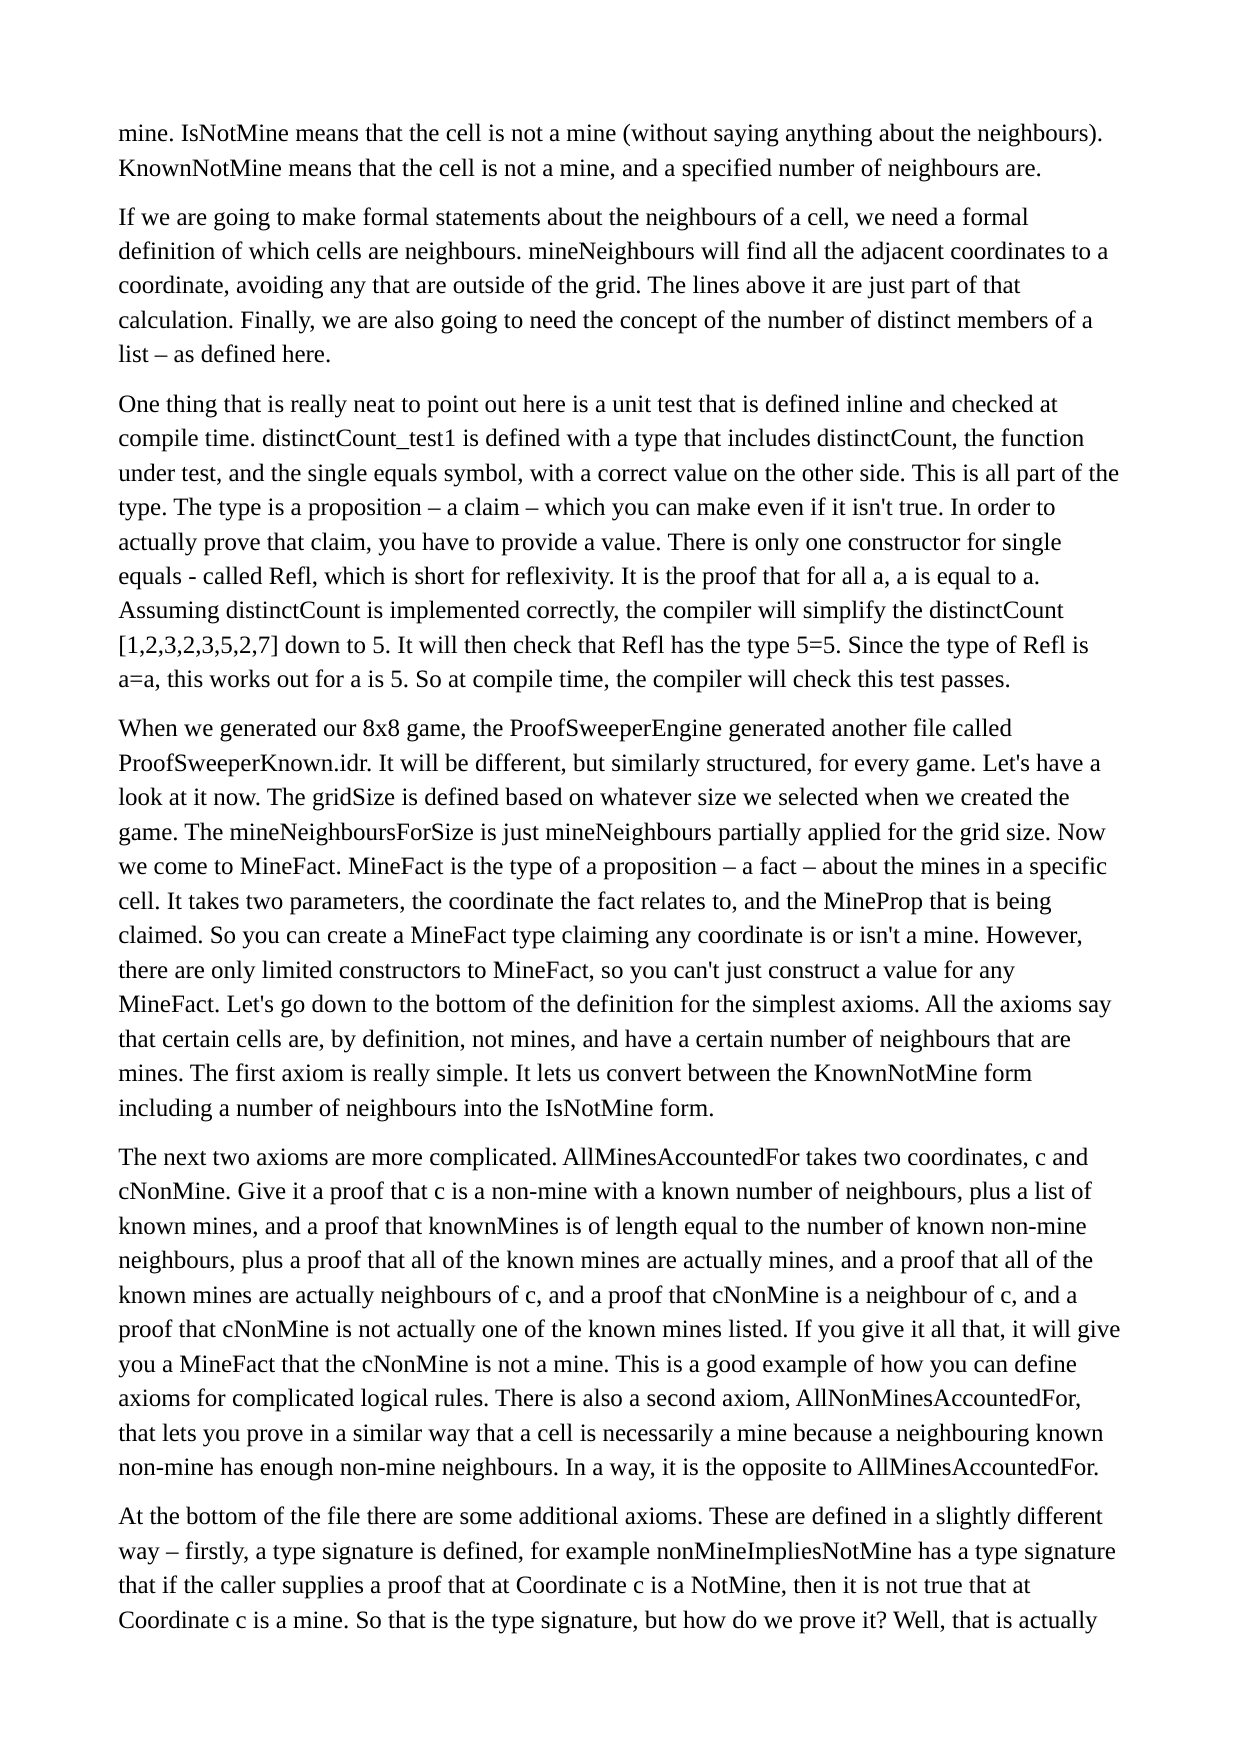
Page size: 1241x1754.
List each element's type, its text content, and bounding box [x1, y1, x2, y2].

text The next two axioms are more complicated. AllMinesAccountedFor takes two coordinates, c and cNonMine. Give it a proof that c is a non-mine with a known number of neighbours, plus a list of known mines, and a proof that knownMines is of length equal to the number of known non-mine neighbours, plus a proof that all of the known mines are actually mines, and a proof that all of the known mines are actually neighbours of c, and a proof that cNonMine is a neighbour of c, and a proof that cNonMine is not actually one of the known mines listed. If you give it all that, it will give you a MineFact that the cNonMine is not a mine. This is a good example of how you can define axioms for complicated logical rules. There is also a second axiom, AllNonMinesAccountedFor, that lets you prove in a similar way that a cell is necessarily a mine because a neighbouring known non-mine has enough non-mine neighbours. In a way, it is the opposite to AllMinesAccountedFor. [118, 1142, 1122, 1481]
text At the bottom of the file there are some additional axioms. These are defined in a slightly different way – firstly, a type signature is defined, for example nonMineImpliesNotMine has a type signature that if the caller supplies a proof that at Coordinate c is a NotMine, then it is not true that at Coordinate c is a mine. So that is the type signature, but how do we prove it? Well, that is actually [118, 1501, 1122, 1633]
text mine. IsNotMine means that the cell is not a mine (without saying anything about the neighbours). KnownNotMine means that the cell is not a mine, and a specified number of neighbours are. [118, 118, 1122, 181]
text When we generated our 8x8 game, the ProofSweeperEngine generated another file called ProofSweeperKnown.idr. It will be different, but similarly structured, for every game. Let's have a look at it now. The gridSize is defined based on whatever size we selected when we created the game. The mineNeighboursForSize is just mineNeighbours partially applied for the grid size. Now we come to MineFact. MineFact is the type of a proposition – a fact – about the mines in a specific cell. It takes two parameters, the coordinate the fact relates to, and the MineProp that is being claimed. So you can create a MineFact type claiming any coordinate is or isn't a mine. However, there are only limited constructors to MineFact, so you can't just construct a value for any MineFact. Let's go down to the bottom of the definition for the simplest axioms. All the axioms say that certain cells are, by definition, not mines, and have a certain number of neighbours that are mines. The first axiom is really simple. It lets us convert between the KnownNotMine form including a number of neighbours into the IsNotMine form. [118, 713, 1122, 1122]
text One thing that is really neat to point out here is a unit test that is defined inline and checked at compile time. distinctCount_test1 is defined with a type that includes distinctCount, the function under test, and the single equals symbol, with a correct value on the other side. This is all part of the type. The type is a proposition – a claim – which you can make even if it isn't true. In order to actually prove that claim, you have to provide a value. There is only one constructor for single equals - called Refl, which is short for reflexivity. It is the proof that for all a, a is equal to a. Assuming distinctCount is implemented correctly, the compiler will simplify the distinctCount [1,2,3,2,3,5,2,7] down to 5. It will then check that Refl has the type 5=5. Since the type of Refl is a=a, this works out for a is 5. So at compile time, the compiler will check this test passes. [118, 389, 1122, 693]
text If we are going to make formal statements about the neighbours of a cell, we need a formal definition of which cells are neighbours. mineNeighbours will find all the adjacent coordinates to a coordinate, avoiding any that are outside of the grid. The lines above it are just part of that calculation. Finally, we are also going to need the concept of the number of distinct members of a list – as defined here. [118, 202, 1122, 368]
